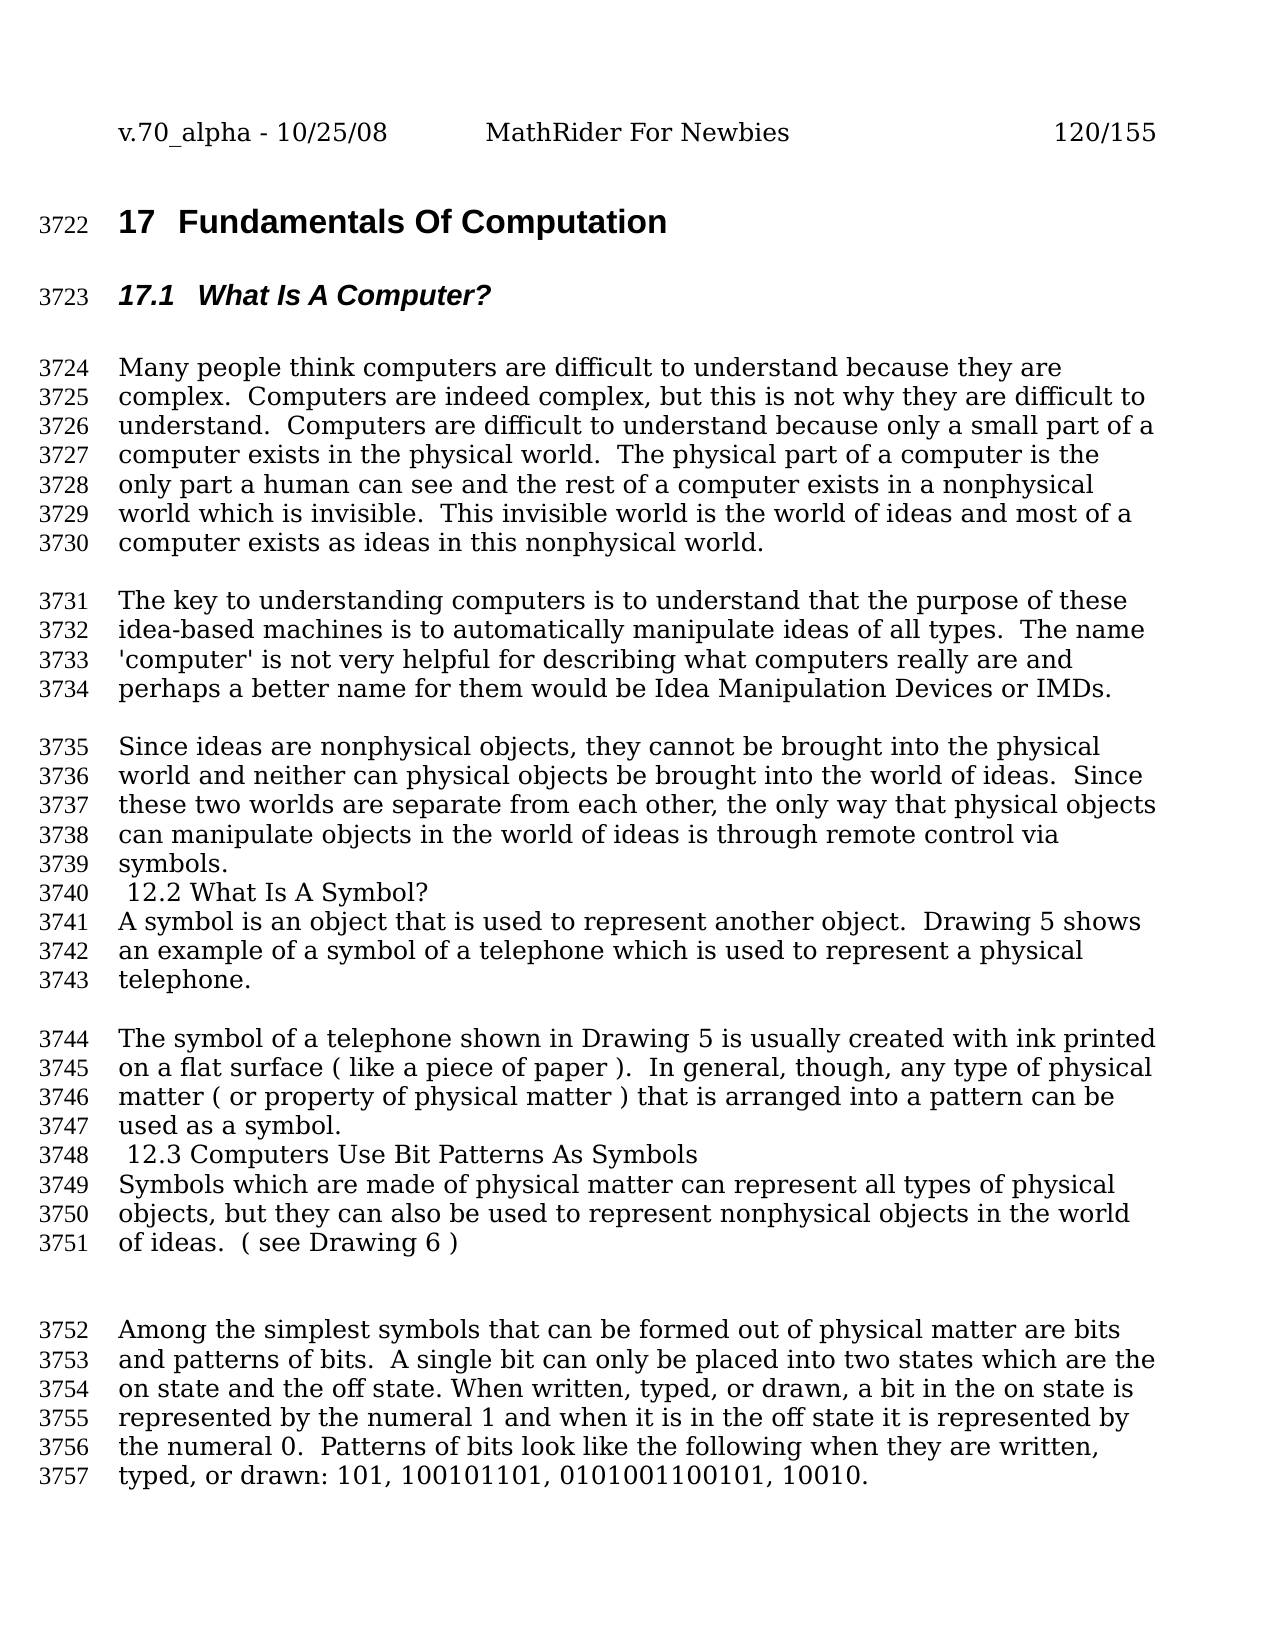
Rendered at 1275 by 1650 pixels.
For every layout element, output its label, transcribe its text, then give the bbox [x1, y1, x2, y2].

text 12.2 What Is A Symbol? [118, 878, 1157, 907]
text Since ideas are nonphysical objects, they cannot be brought into the physical world and neither can physical objects be brought into the world of ideas. Since these two worlds are separate from each other, the only way that physical objects can manipulate objects in the world of ideas is through remote control via symbols. [118, 732, 1157, 878]
text The symbol of a telephone shown in Drawing 5 is usually created with ink printed on a flat surface ( like a piece of paper ). In general, though, any type of physical matter ( or property of physical matter ) that is arranged into a pattern can be used as a symbol. [118, 1024, 1157, 1141]
text The key to understanding computers is to understand that the purpose of these idea-based machines is to automatically manipulate ideas of all types. The name 'computer' is not very helpful for describing what computers really are and perhaps a better name for them would be Idea Manipulation Devices or IMDs. [118, 586, 1157, 703]
text A symbol is an object that is used to represent another object. Drawing 5 shows an example of a symbol of a telephone which is used to represent a physical telephone. [118, 907, 1157, 995]
text 12.3 Computers Use Bit Patterns As Symbols [118, 1141, 1157, 1170]
text Symbols which are made of physical matter can represent all types of physical objects, but they can also be used to represent nonphysical objects in the world of ideas. ( see Drawing 6 ) [118, 1170, 1157, 1257]
subtitle Fundamentals Of Computation [118, 202, 1157, 240]
subtitle What Is A Computer? [118, 278, 1157, 311]
text Many people think computers are difficult to understand because they are complex. Computers are indeed complex, but this is not why they are difficult to understand. Computers are difficult to understand because only a small part of a computer exists in the physical world. The physical part of a computer is the only part a human can see and the rest of a computer exists in a nonphysical world which is invisible. This invisible world is the world of ideas and most of a computer exists as ideas in this nonphysical world. [118, 353, 1157, 557]
text Among the simplest symbols that can be formed out of physical matter are bits and patterns of bits. A single bit can only be placed into two states which are the on state and the off state. When written, typed, or drawn, a bit in the on state is represented by the numeral 1 and when it is in the off state it is represented by the numeral 0. Patterns of bits look like the following when they are written, typed, or drawn: 101, 100101101, 0101001100101, 10010. [118, 1316, 1157, 1491]
